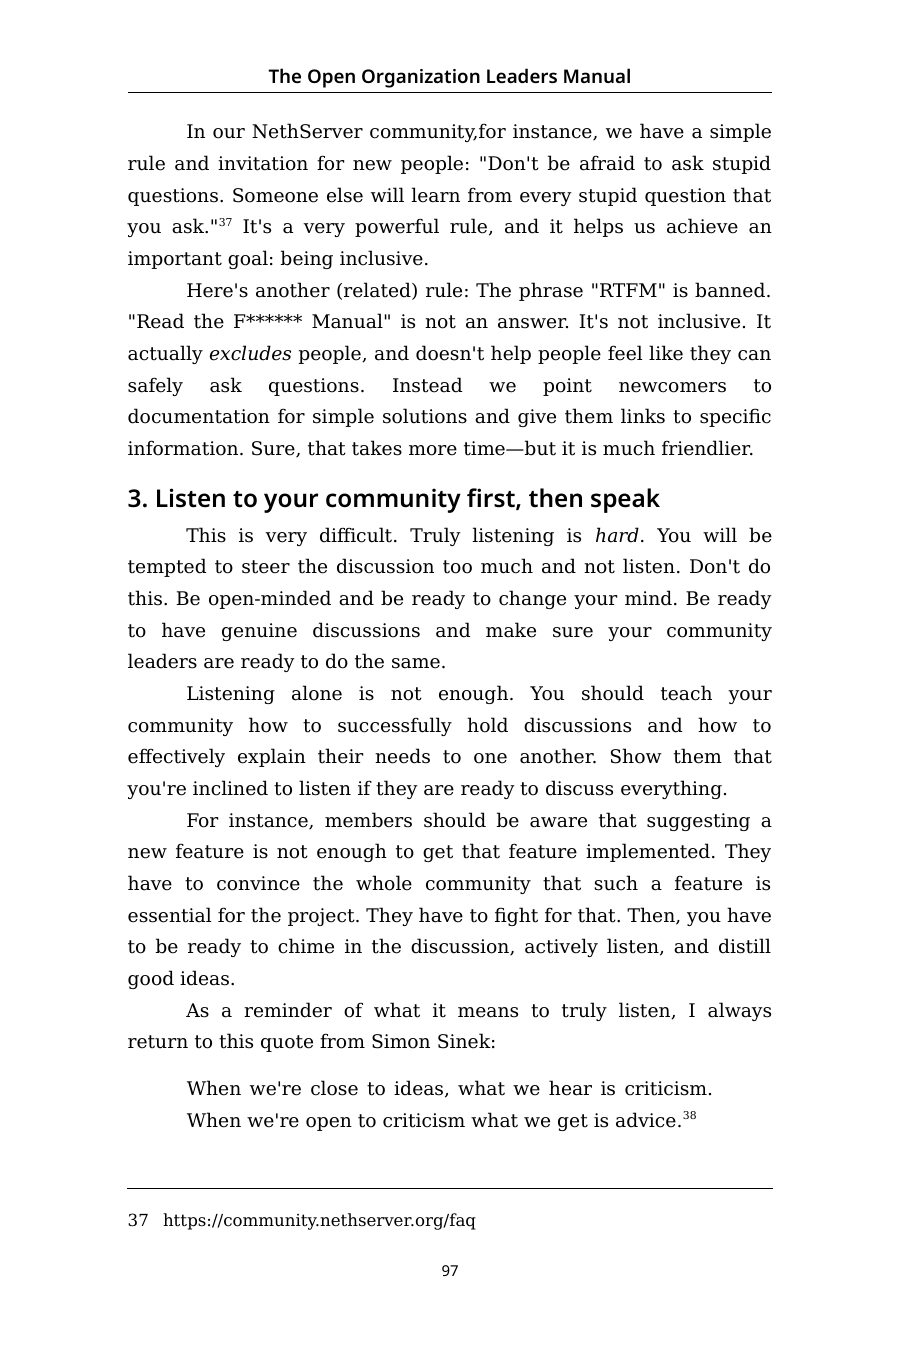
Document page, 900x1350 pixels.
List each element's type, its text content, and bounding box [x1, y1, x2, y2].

text Listening alone is not enough. You should teach your community how to successfully hold discussions and how to effectively explain their needs to one another. Show them that you're inclined to listen if they are ready to discuss everything. [127, 683, 772, 800]
text When we're close to ideas, what we hear is criticism. When we're open to criticism what we get is advice. [187, 1078, 713, 1132]
text In our NethServer community,for instance, we have a simple rule and invitation for new people: "Don't be afraid to ask stupid questions. Someone else will learn from every stupid question that you ask." It's a very powerful rule, and it helps us achieve an important goal: being inclusive. [127, 121, 772, 270]
text https://community.nethserver.org/faq [127, 1211, 772, 1230]
subtitle 3. Listen to your community first, then speak [127, 485, 772, 513]
text This is very difficult. Truly listening is hard. You will be tempted to steer the discussion too much and not listen. Don't do this. Be open-minded and be ready to change your mind. Be ready to have genuine discussions and make sure your community leaders are ready to do the same. [127, 525, 772, 673]
text For instance, members should be aware that suggesting a new feature is not enough to get that feature implemented. They have to convince the whole community that such a feature is essential for the project. They have to fight for that. Then, you have to be ready to chime in the discussion, actively listen, and distill good ideas. [127, 810, 772, 990]
text As a reminder of what it means to truly listen, I always return to this quote from Simon Sinek: [127, 1000, 772, 1053]
text Here's another (related) rule: The phrase "RTFM" is banned. "Read the F****** Manual" is not an answer. It's not inclusive. It actually excludes people, and doesn't help people feel like they can safely ask questions. Instead we point newcomers to documentation for simple solutions and give them links to specific information. Sure, that takes more time—but it is much friendlier. [127, 280, 772, 460]
